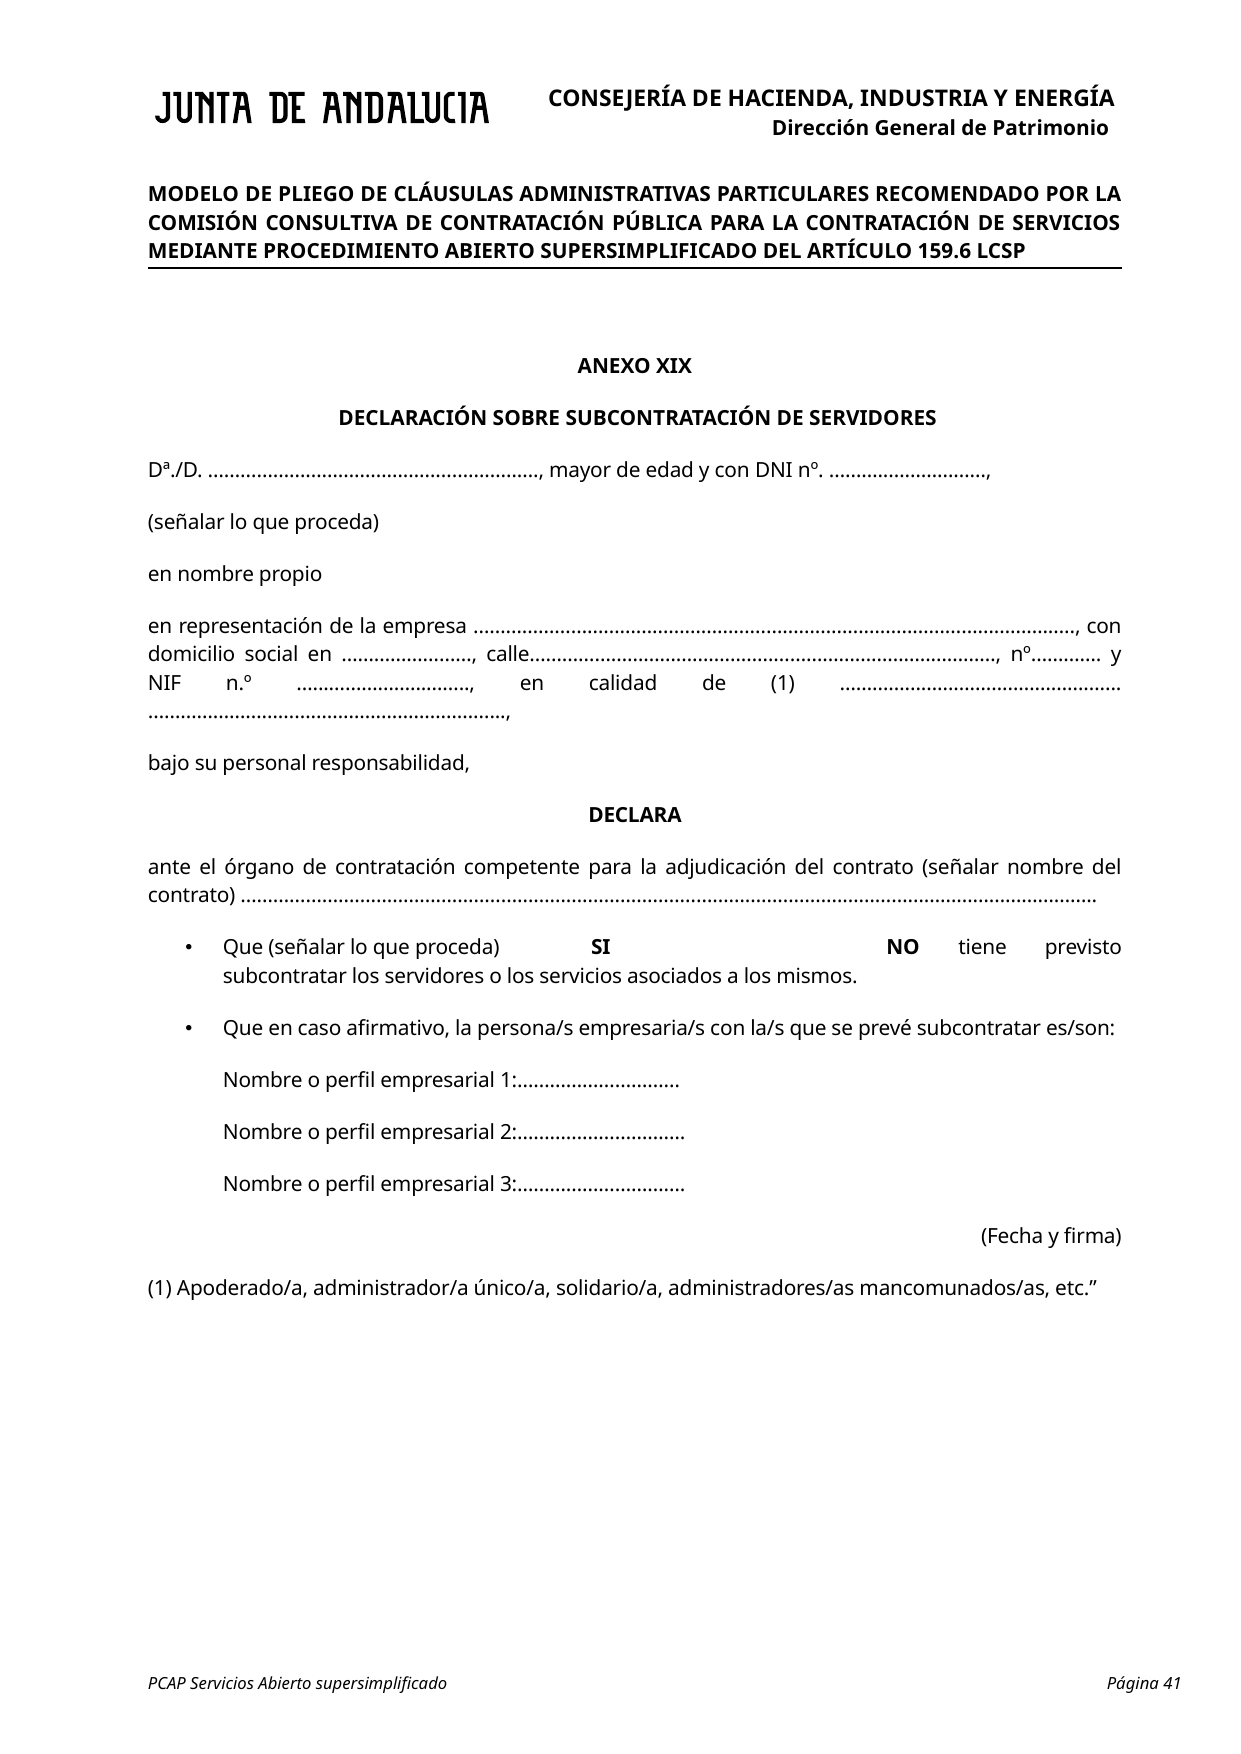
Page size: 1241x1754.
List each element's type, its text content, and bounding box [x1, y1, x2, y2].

list Que en caso afirmativo, la persona/s empresaria/s con la/s que se prevé subcontratar es/son: [185, 1013, 1122, 1041]
list Que (señalar lo que proceda) SI NO tiene previsto subcontratar los servidores o los servicios asociados a los mismos. [185, 932, 1122, 989]
text bajo su personal responsabilidad, [148, 748, 1122, 776]
text (señalar lo que proceda) [148, 507, 1122, 535]
list Nombre o perfil empresarial 1:………………………… [185, 1065, 1122, 1093]
text en nombre propio [148, 559, 1122, 587]
text (Fecha y firma) [148, 1221, 1122, 1249]
text MODELO DE PLIEGO DE CLÁUSULAS ADMINISTRATIVAS PARTICULARES RECOMENDADO POR LA COMISIÓN CONSULTIVA DE CONTRATACIÓN PÚBLICA PARA LA CONTRATACIÓN DE SERVICIOS MEDIANTE PROCEDIMIENTO ABIERTO SUPERSIMPLIFICADO DEL ARTÍCULO 159.6 LCSP [148, 179, 1122, 267]
text en representación de la empresa …………………………………………………………………………………………….….., con domicilio social en ……………………, calle………………………………………………………………..…………, nº…………. y NIF n.º …...……………...…….., en calidad de (1) …………...……………………………....………………………………………………………..., [148, 611, 1122, 724]
text DECLARACIÓN SOBRE SUBCONTRATACIÓN DE SERVIDORES [148, 403, 1122, 431]
list Nombre o perfil empresarial 3:…………………………. [185, 1169, 1122, 1197]
text ante el órgano de contratación competente para la adjudicación del contrato (señalar nombre del contrato) ………………………………………………………………………………………………………………………………………….. [148, 852, 1122, 909]
text DECLARA [148, 800, 1122, 828]
text ANEXO XIX [148, 351, 1122, 379]
text (1) Apoderado/a, administrador/a único/a, solidario/a, administradores/as mancomunados/as, etc.” [148, 1273, 1122, 1301]
text Dª./D. ……………………………………………………., mayor de edad y con DNI nº. ………..………………, [148, 455, 1122, 483]
list Nombre o perfil empresarial 2:…………………………. [185, 1117, 1122, 1145]
